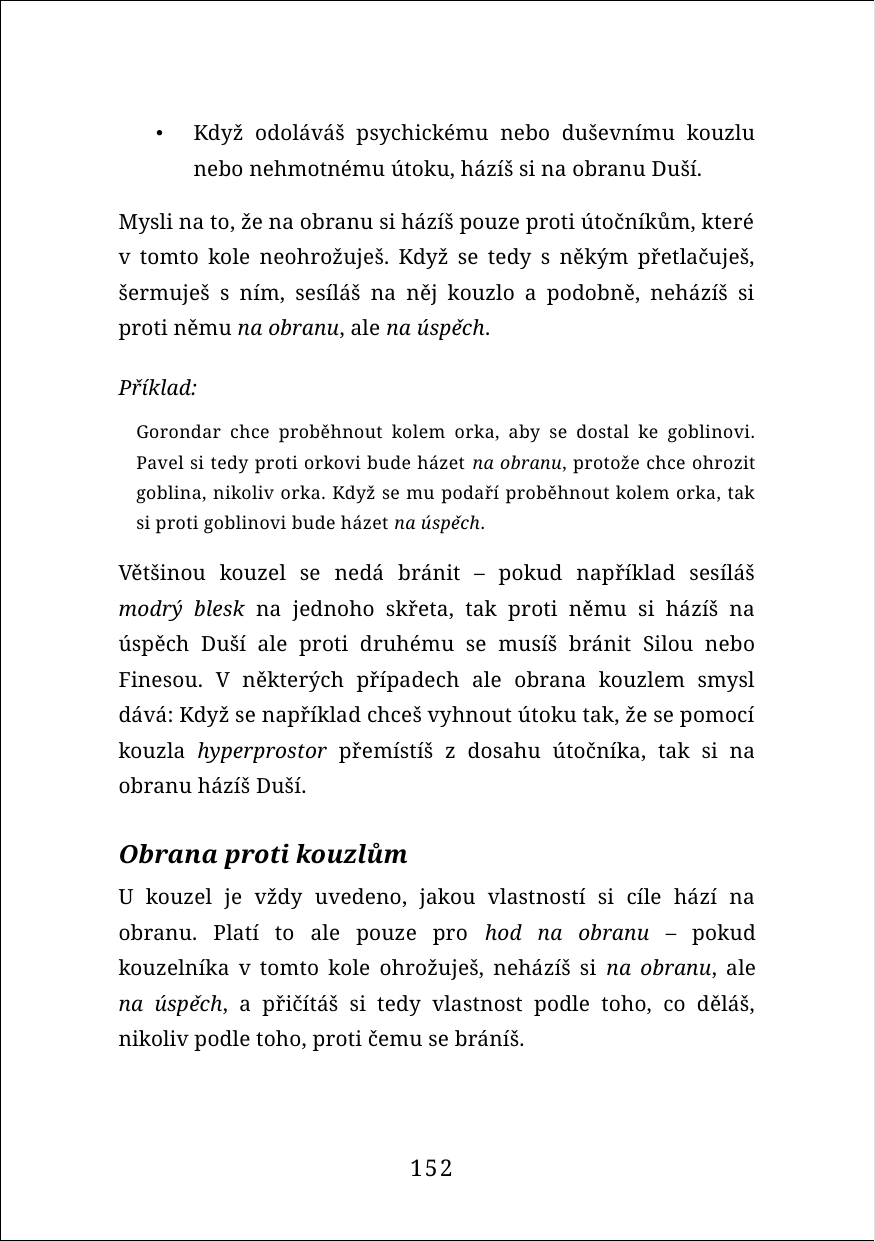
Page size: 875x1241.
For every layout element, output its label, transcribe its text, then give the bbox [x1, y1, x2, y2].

text U kouzel je vždy uvedeno, jakou vlastností si cíle hází na obranu. Platí to ale pouze pro hod na obranu – pokud kouzelníka v tomto kole ohrožuješ, neházíš si na obranu, ale na úspěch, a přičítáš si tedy vlastnost podle toho, co děláš, nikoliv podle toho, proti čemu se bráníš. [118, 882, 756, 1053]
text Mysli na to, že na obranu si házíš pouze proti útočníkům, které v tomto kole neohrožuješ. Když se tedy s někým přetlačuješ, šermuješ s ním, sesíláš na něj kouzlo a podobně, neházíš si proti němu na obranu, ale na úspěch. [118, 207, 756, 342]
text Gorondar chce proběhnout kolem orka, aby se dostal ke goblinovi. Pavel si tedy proti orkovi bude házet na obranu, protože chce ohrozit goblina, nikoliv orka. Když se mu podaří proběhnout kolem orka, tak si proti goblinovi bude házet na úspěch. [136, 420, 756, 535]
subtitle Obrana proti kouzlům [118, 837, 756, 871]
list Když odoláváš psychickému nebo duševnímu kouzlu nebo nehmotnému útoku, házíš si na obranu Duší. [156, 118, 756, 182]
text Většinou kouzel se nedá bránit – pokud například sesíláš modrý blesk na jednoho skřeta, tak proti němu si házíš na úspěch Duší ale proti druhému se musíš bránit Silou nebo Finesou. V některých případech ale obrana kouzlem smysl dává: Když se například chceš vyhnout útoku tak, že se pomocí kouzla hyperprostor přemístíš z dosahu útočníka, tak si na obranu házíš Duší. [118, 558, 756, 800]
text Příklad: [118, 373, 756, 401]
